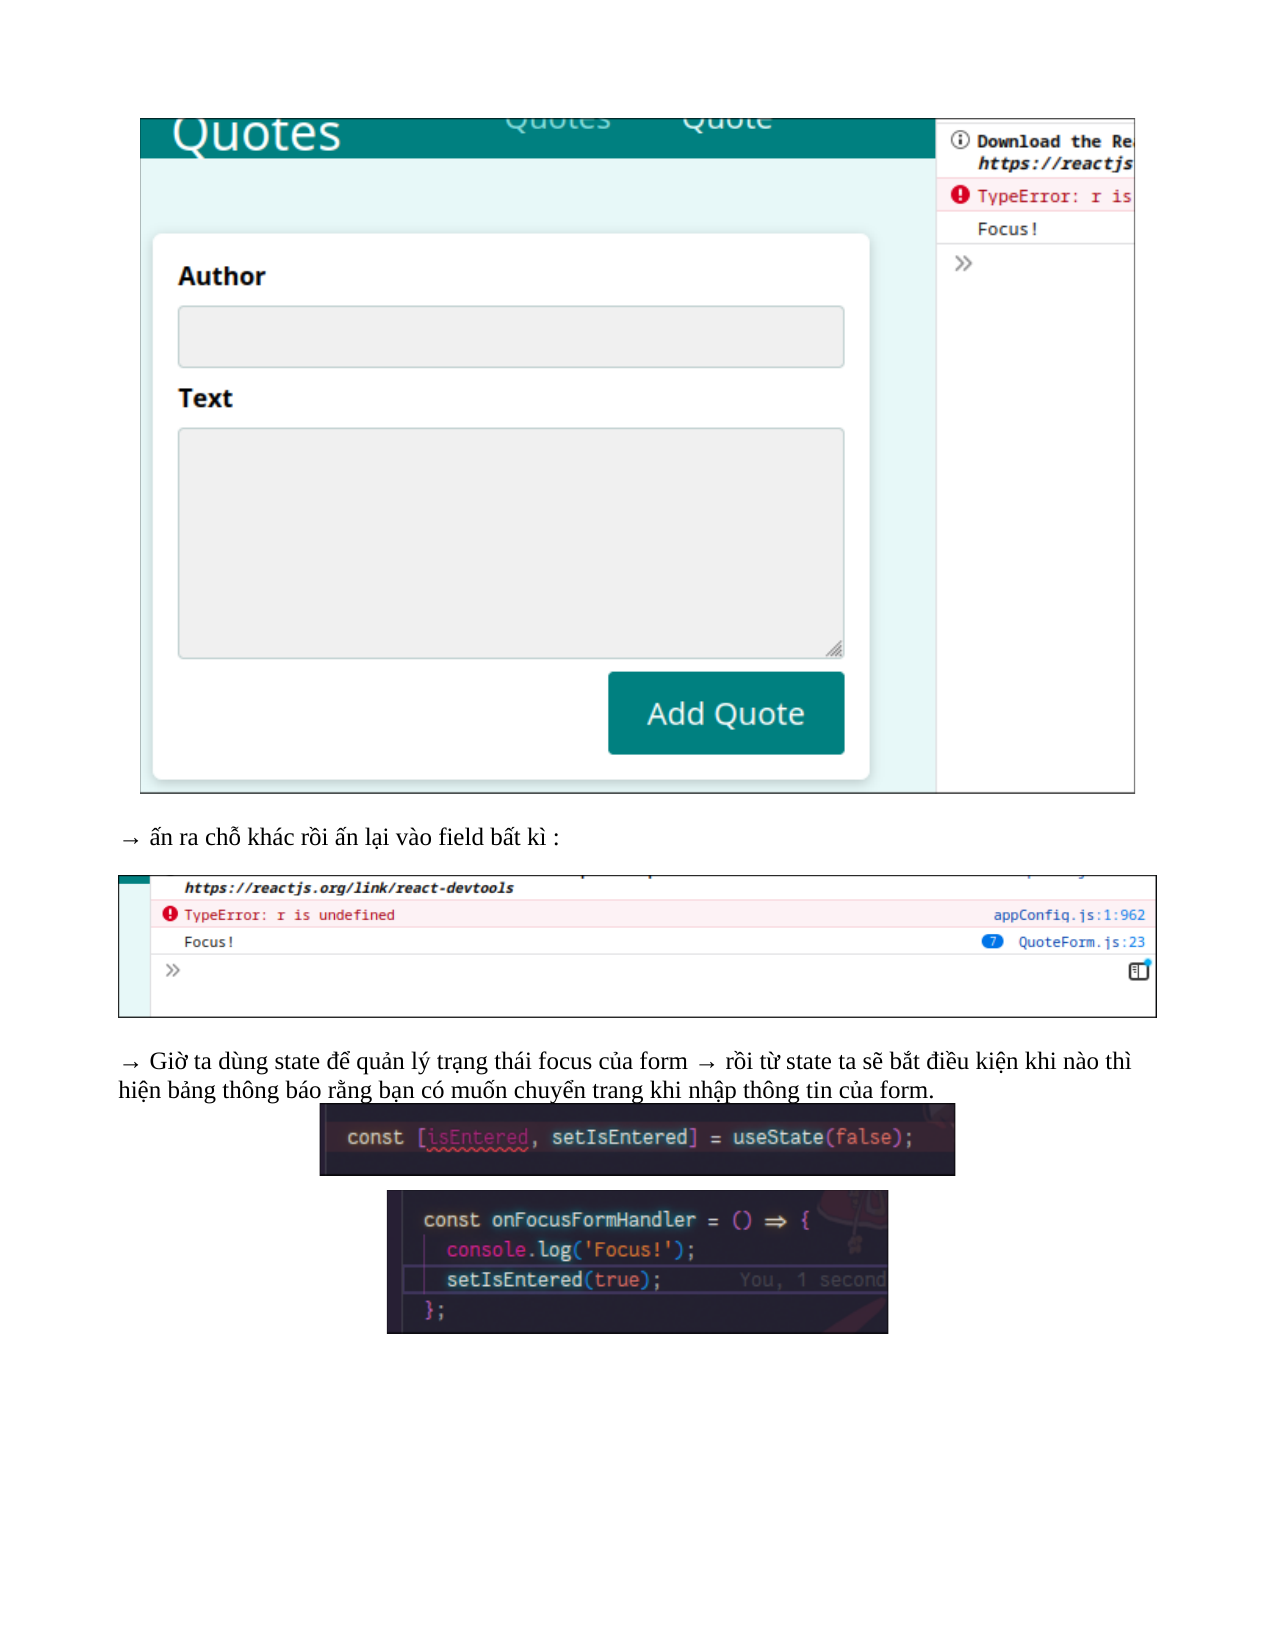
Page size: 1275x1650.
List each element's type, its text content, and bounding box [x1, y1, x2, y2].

text → ấn ra chỗ khác rồi ấn lại vào field bất kì : [118, 822, 1157, 851]
picture [319, 1103, 956, 1176]
picture [118, 875, 1157, 1018]
picture [140, 118, 1136, 794]
text → Giờ ta dùng state để quản lý trạng thái focus của form → rồi từ state ta sẽ bắt điều kiện khi nào thì hiện bảng thông báo rằng bạn có muốn chuyển trang khi nhập thông tin của form. [118, 1046, 1157, 1104]
picture [386, 1190, 889, 1334]
